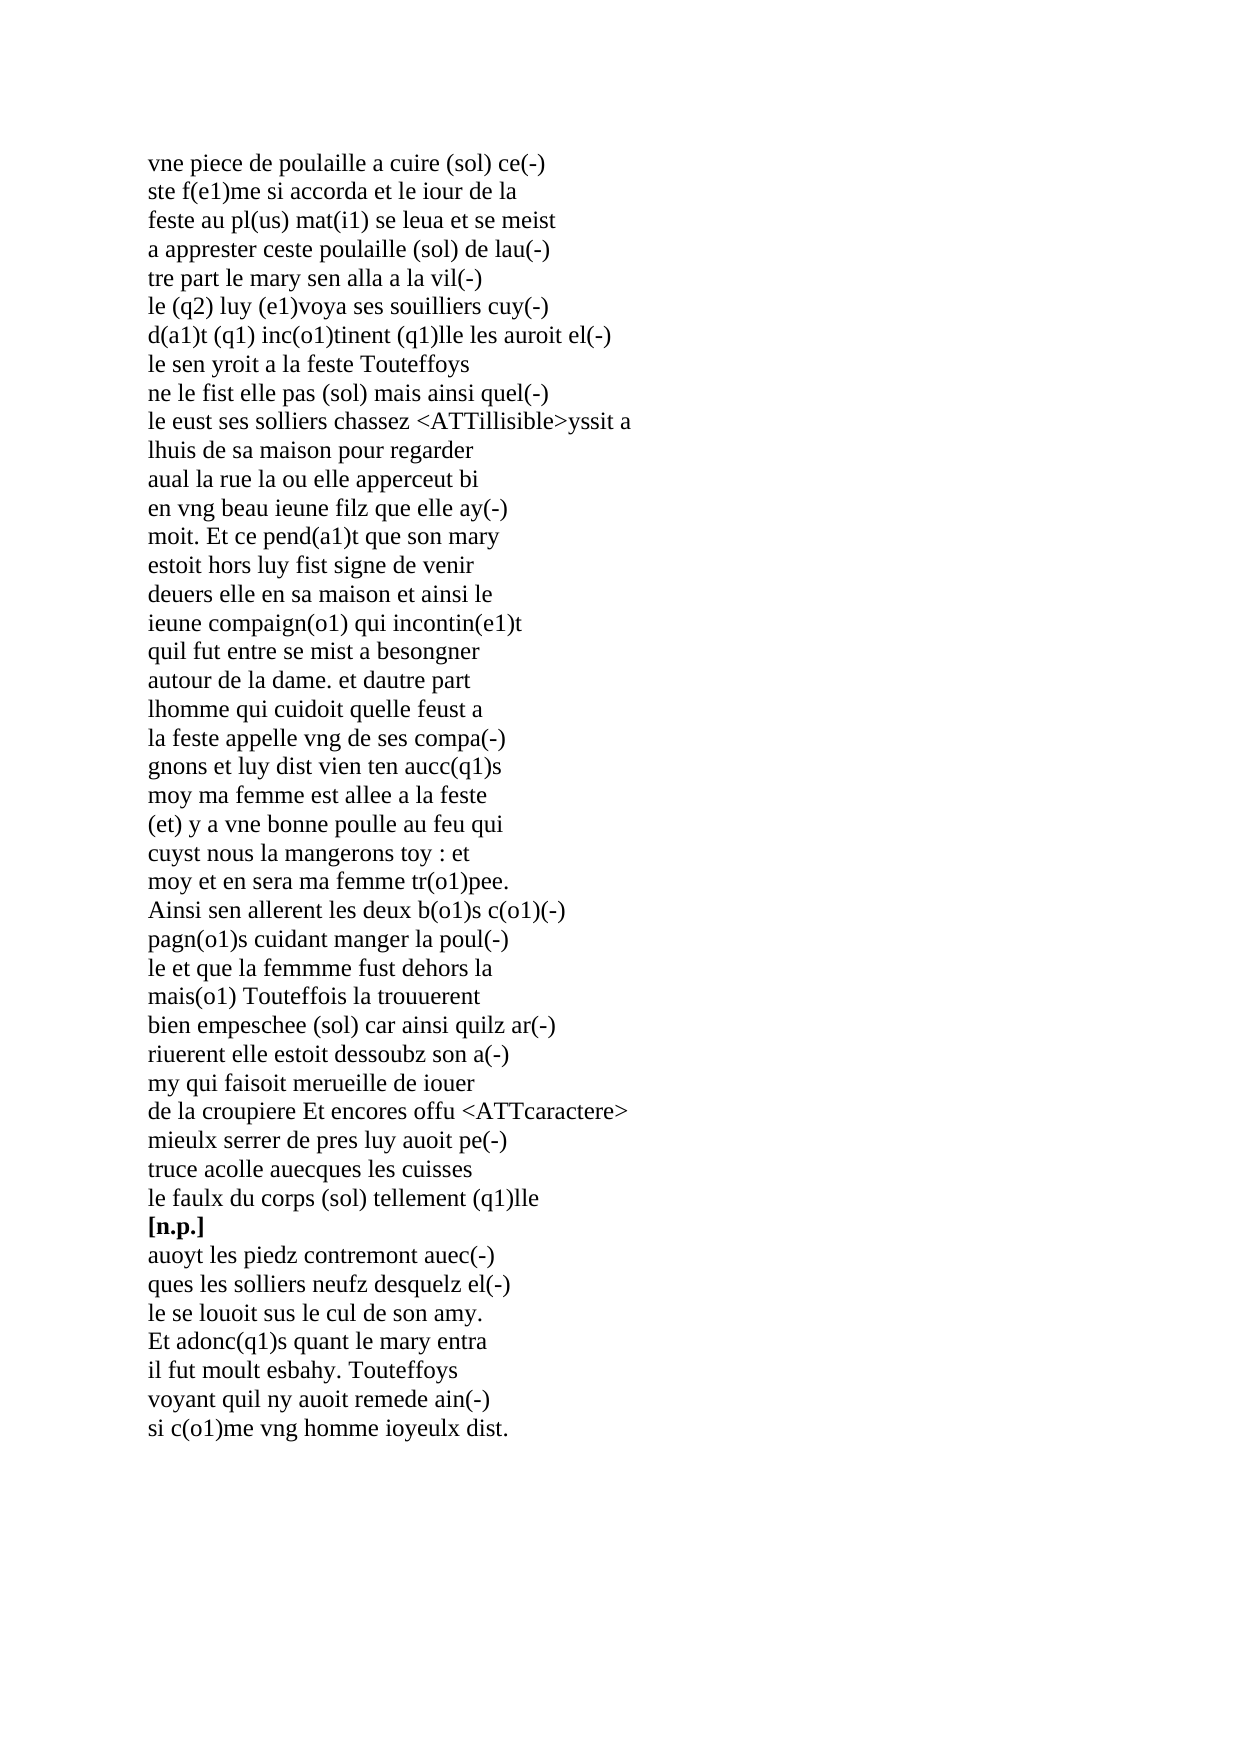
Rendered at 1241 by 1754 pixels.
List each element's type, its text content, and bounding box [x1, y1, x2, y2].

text vne piece de poulaille a cuire (sol) ce(-) ste f(e1)me si accorda et le iour de la feste au pl(us) mat(i1) se leua et se meist a apprester ceste poulaille (sol) de lau(-) tre part le mary sen alla a la vil(-) le (q2) luy (e1)voya ses souilliers cuy(-) d(a1)t (q1) inc(o1)tinent (q1)lle les auroit el(-) le sen yroit a la feste Touteffoys ne le fist elle pas (sol) mais ainsi quel(-) le eust ses solliers chassez <ATTillisible>yssit a lhuis de sa maison pour regarder aual la rue la ou elle apperceut bi en vng beau ieune filz que elle ay(-) moit. Et ce pend(a1)t que son mary estoit hors luy fist signe de venir deuers elle en sa maison et ainsi le ieune compaign(o1) qui incontin(e1)t quil fut entre se mist a besongner autour de la dame. et dautre part lhomme qui cuidoit quelle feust a la feste appelle vng de ses compa(-) gnons et luy dist vien ten aucc(q1)s moy ma femme est allee a la feste (et) y a vne bonne poulle au feu qui cuyst nous la mangerons toy : et moy et en sera ma femme tr(o1)pee. Ainsi sen allerent les deux b(o1)s c(o1)(-) pagn(o1)s cuidant manger la poul(-) le et que la femmme fust dehors la mais(o1) Touteffois la trouuerent bien empeschee (sol) car ainsi quilz ar(-) riuerent elle estoit dessoubz son a(-) my qui faisoit merueille de iouer de la croupiere Et encores offu <ATTcaractere> mieulx serrer de pres luy auoit pe(-) truce acolle auecques les cuisses le faulx du corps (sol) tellement (q1)lle [n.p.] auoyt les piedz contremont auec(-) ques les solliers neufz desquelz el(-) le se louoit sus le cul de son amy. Et adonc(q1)s quant le mary entra il fut moult esbahy. Touteffoys voyant quil ny auoit remede ain(-) si c(o1)me vng homme ioyeulx dist. [148, 148, 1093, 1441]
